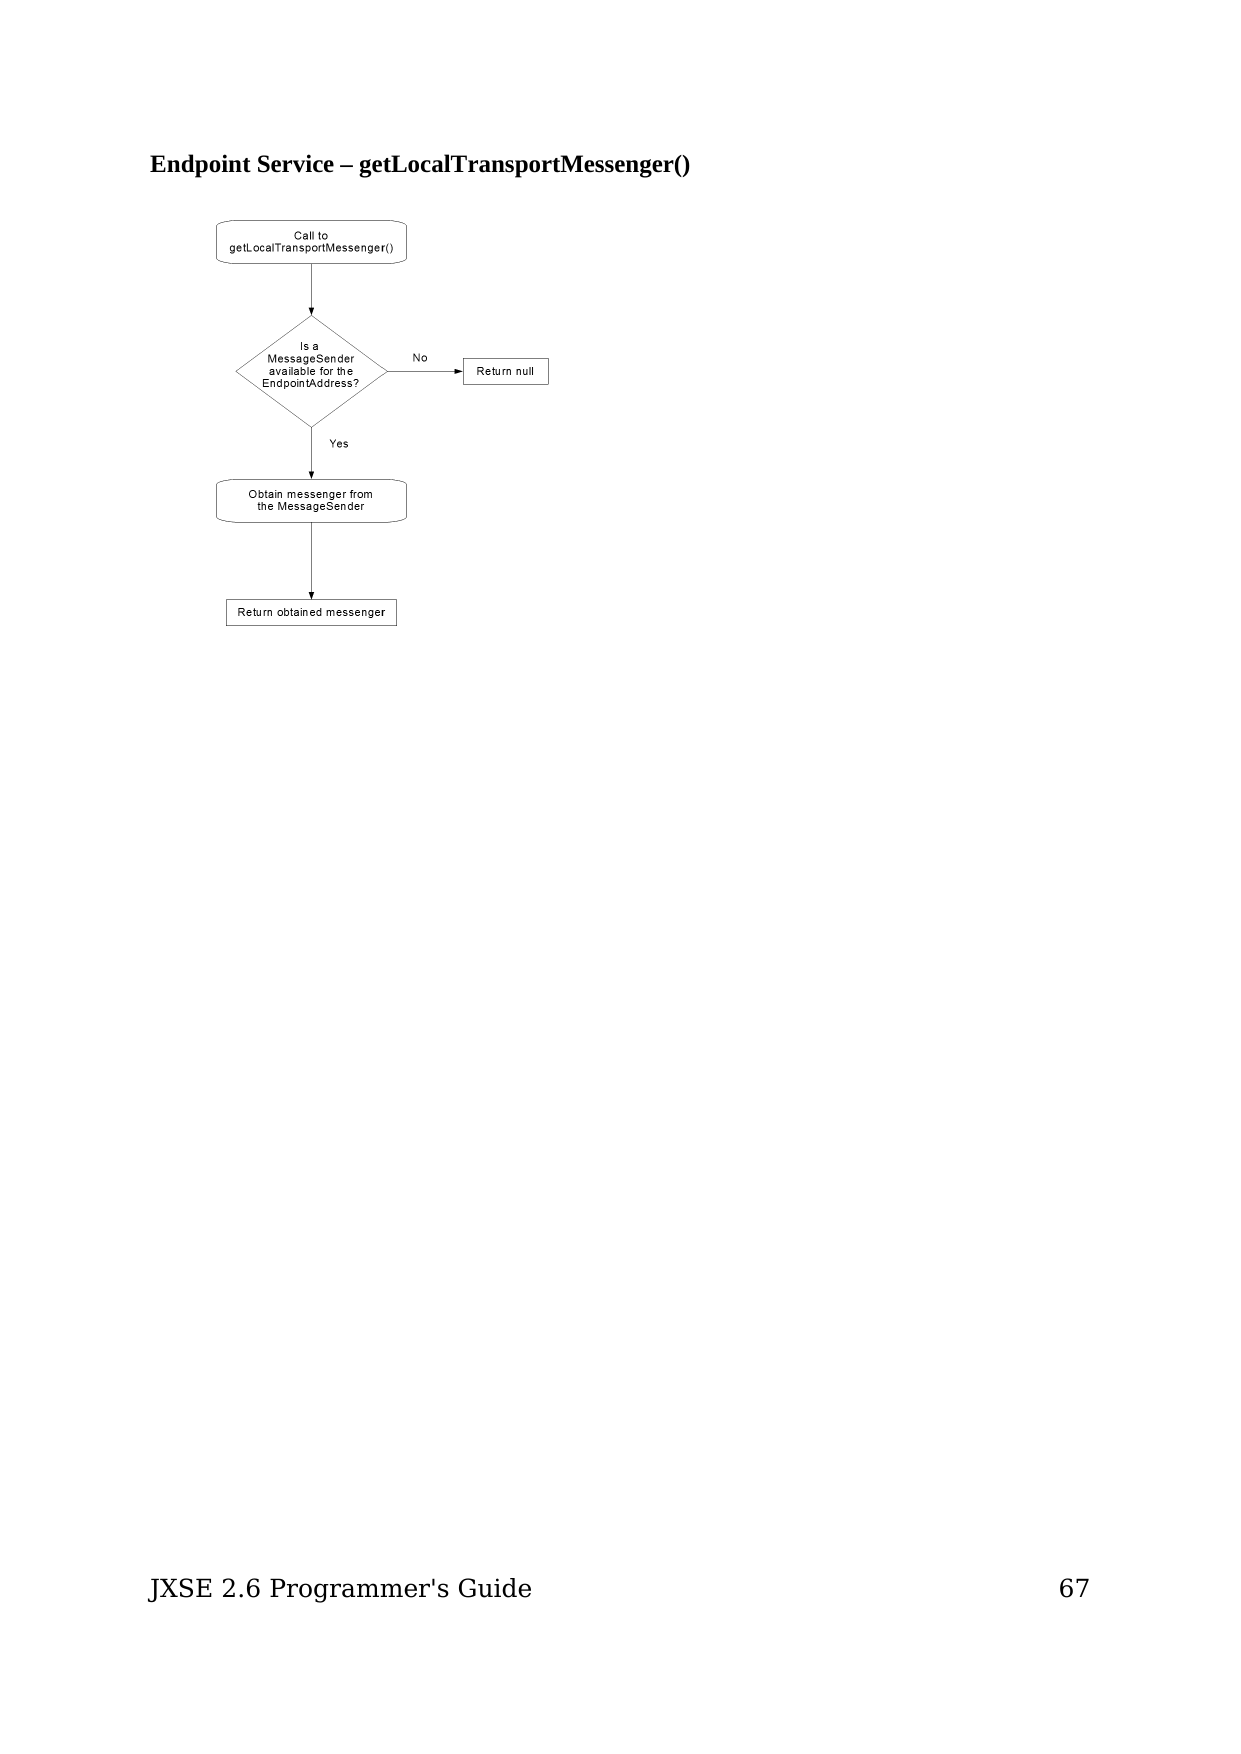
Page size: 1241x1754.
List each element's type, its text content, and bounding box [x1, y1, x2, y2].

text Endpoint Service – getLocalTransportMessenger() [150, 150, 1090, 178]
picture [209, 213, 554, 638]
